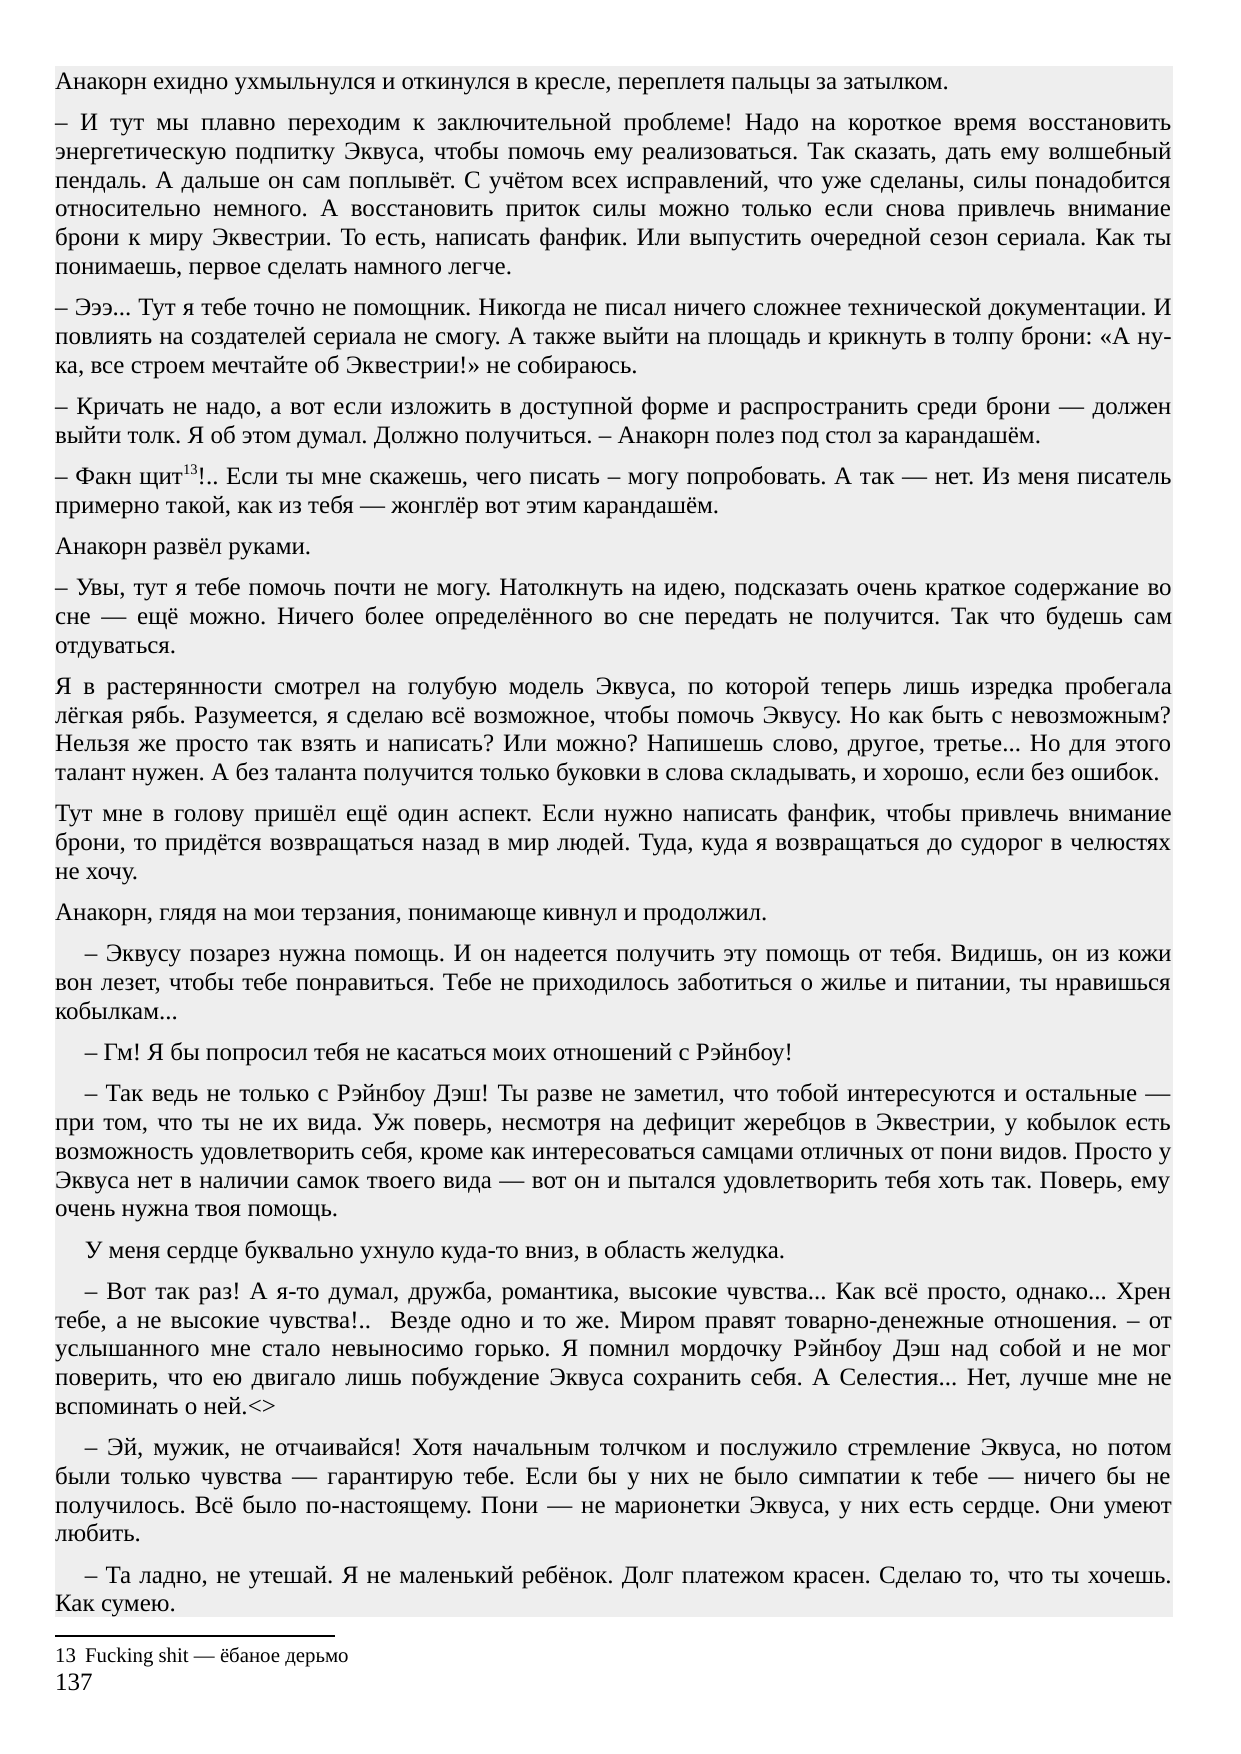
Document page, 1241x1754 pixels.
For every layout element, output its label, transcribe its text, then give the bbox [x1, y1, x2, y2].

text – Эээ... Тут я тебе точно не помощник. Никогда не писал ничего сложнее технической документации. И повлиять на создателей сериала не смогу. А также выйти на площадь и крикнуть в толпу брони: «А ну-ка, все строем мечтайте об Эквестрии!» не собираюсь. [55, 292, 1173, 378]
text Fucking shit — ёбаное дерьмо [55, 1642, 1173, 1667]
text – Увы, тут я тебе помочь почти не могу. Натолкнуть на идею, подсказать очень краткое содержание во сне — ещё можно. Ничего более определённого во сне передать не получится. Так что будешь сам отдуваться. [55, 572, 1173, 658]
text Анакорн развёл руками. [55, 531, 1173, 560]
text Я в растерянности смотрел на голубую модель Эквуса, по которой теперь лишь изредка пробегала лёгкая рябь. Разумеется, я сделаю всё возможное, чтобы помочь Эквусу. Но как быть с невозможным? Нельзя же просто так взять и написать? Или можно? Напишешь слово, другое, третье... Но для этого талант нужен. А без таланта получится только буковки в слова складывать, и хорошо, если без ошибок. [55, 671, 1173, 786]
text Тут мне в голову пришёл ещё один аспект. Если нужно написать фанфик, чтобы привлечь внимание брони, то придётся возвращаться назад в мир людей. Туда, куда я возвращаться до судорог в челюстях не хочу. [55, 798, 1173, 885]
text – Та ладно, не утешай. Я не маленький ребёнок. Долг платежом красен. Сделаю то, что ты хочешь. Как сумею. [55, 1560, 1173, 1617]
text – Факн щит!.. Если ты мне скажешь, чего писать – могу попробовать. А так — нет. Из меня писатель примерно такой, как из тебя — жонглёр вот этим карандашём. [55, 461, 1173, 518]
text – Гм! Я бы попросил тебя не касаться моих отношений с Рэйнбоу! [55, 1037, 1173, 1066]
text – И тут мы плавно переходим к заключительной проблеме! Надо на короткое время восстановить энергетическую подпитку Эквуса, чтобы помочь ему реализоваться. Так сказать, дать ему волшебный пендаль. А дальше он сам поплывёт. С учётом всех исправлений, что уже сделаны, силы понадобится относительно немного. А восстановить приток силы можно только если снова привлечь внимание брони к миру Эквестрии. То есть, написать фанфик. Или выпустить очередной сезон сериала. Как ты понимаешь, первое сделать намного легче. [55, 107, 1173, 280]
text Анакорн ехидно ухмыльнулся и откинулся в кресле, переплетя пальцы за затылком. [55, 66, 1173, 95]
text Анакорн, глядя на мои терзания, понимающе кивнул и продолжил. [55, 897, 1173, 926]
text – Так ведь не только с Рэйнбоу Дэш! Ты разве не заметил, что тобой интересуются и остальные — при том, что ты не их вида. Уж поверь, несмотря на дефицит жеребцов в Эквестрии, у кобылок есть возможность удовлетворить себя, кроме как интересоваться самцами отличных от пони видов. Просто у Эквуса нет в наличии самок твоего вида — вот он и пытался удовлетворить тебя хоть так. Поверь, ему очень нужна твоя помощь. [55, 1078, 1173, 1222]
text – Эквусу позарез нужна помощь. И он надеется получить эту помощь от тебя. Видишь, он из кожи вон лезет, чтобы тебе понравиться. Тебе не приходилось заботиться о жилье и питании, ты нравишься кобылкам... [55, 938, 1173, 1025]
text – Вот так раз! А я-то думал, дружба, романтика, высокие чувства... Как всё просто, однако... Хрен тебе, а не высокие чувства!.. Везде одно и то же. Миром правят товарно-денежные отношения. – от услышанного мне стало невыносимо горько. Я помнил мордочку Рэйнбоу Дэш над собой и не мог поверить, что ею двигало лишь побуждение Эквуса сохранить себя. А Селестия... Нет, лучше мне не вспоминать о ней.<> [55, 1276, 1173, 1420]
text – Эй, мужик, не отчаивайся! Хотя начальным толчком и послужило стремление Эквуса, но потом были только чувства — гарантирую тебе. Если бы у них не было симпатии к тебе — ничего бы не получилось. Всё было по-настоящему. Пони — не марионетки Эквуса, у них есть сердце. Они умеют любить. [55, 1432, 1173, 1547]
text У меня сердце буквально ухнуло куда-то вниз, в область желудка. [55, 1235, 1173, 1263]
text – Кричать не надо, а вот если изложить в доступной форме и распространить среди брони — должен выйти толк. Я об этом думал. Должно получиться. – Анакорн полез под стол за карандашём. [55, 391, 1173, 448]
